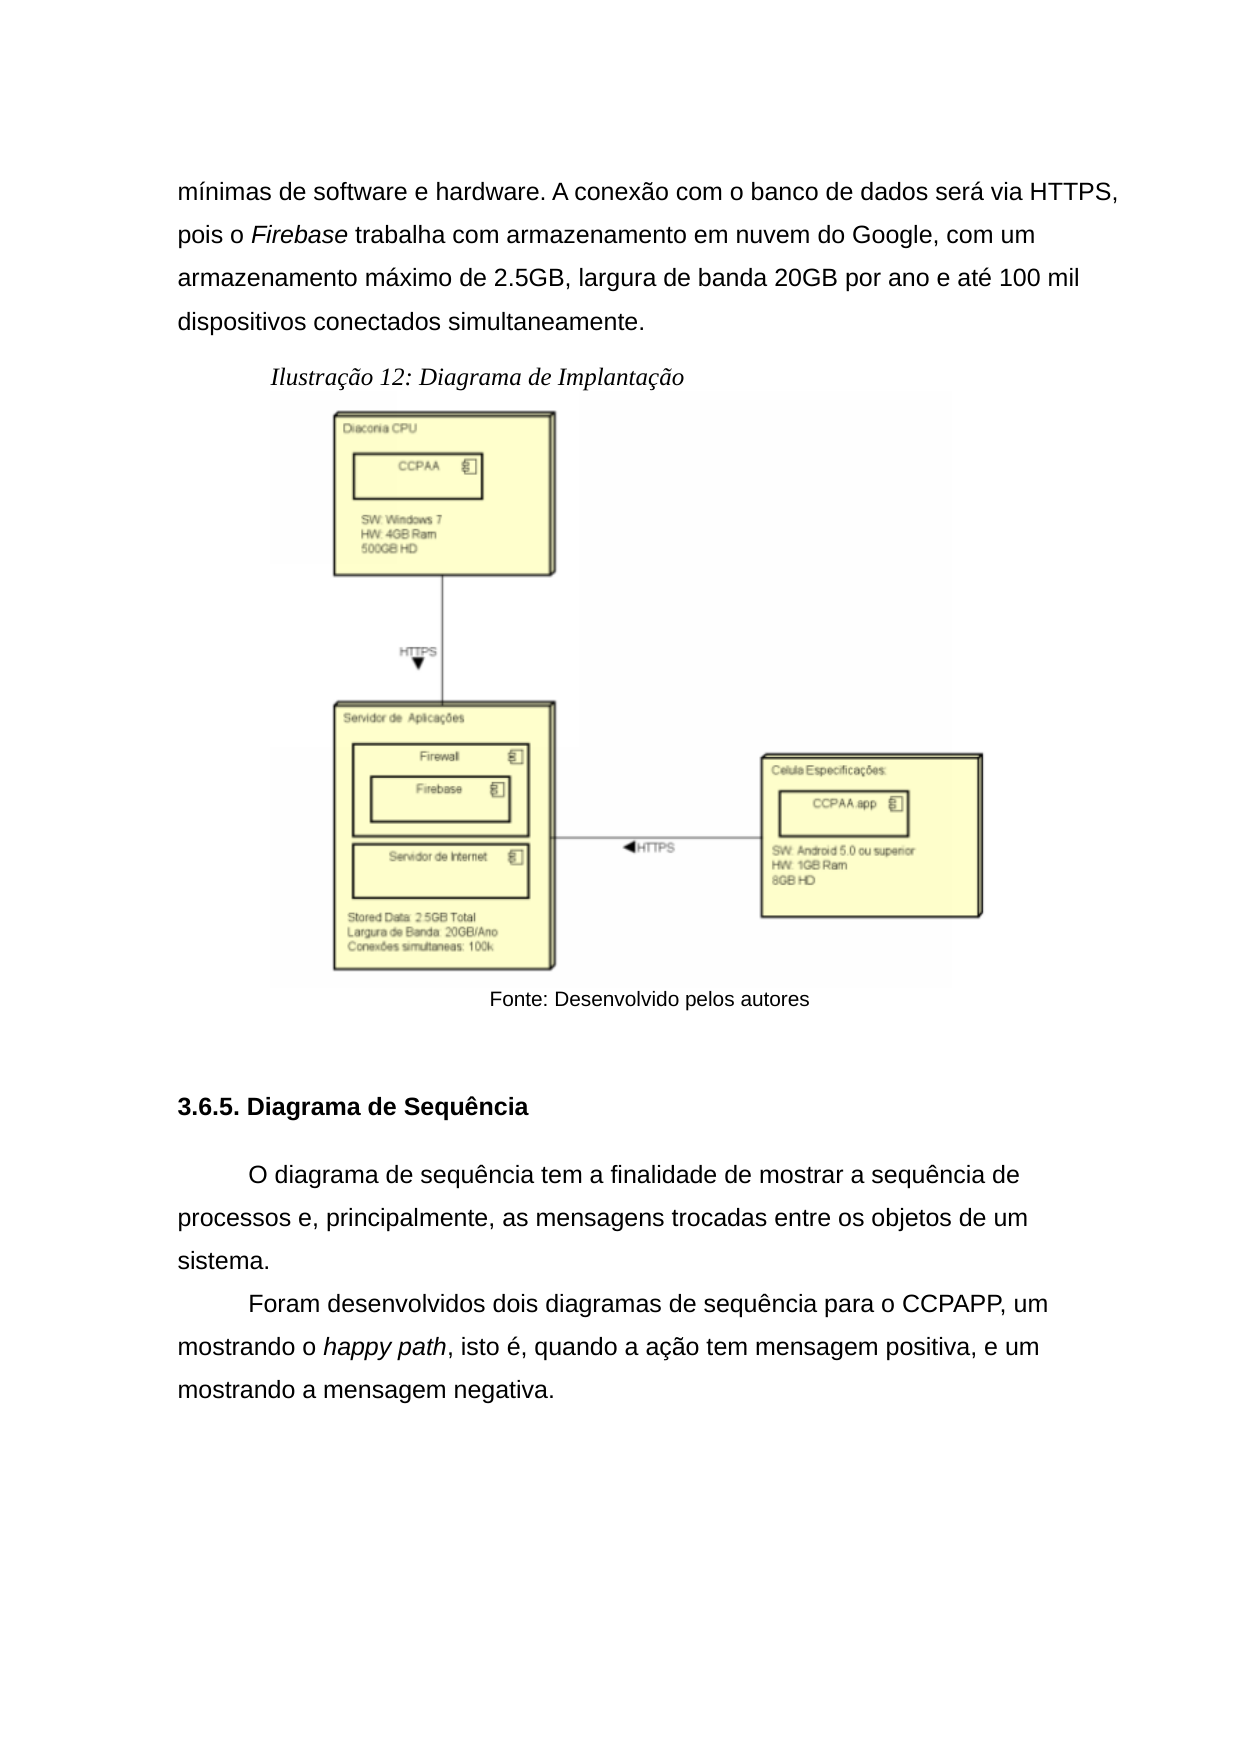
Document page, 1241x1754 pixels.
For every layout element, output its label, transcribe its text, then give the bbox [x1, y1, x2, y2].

text Foram desenvolvidos dois diagramas de sequência para o CCPAPP, um mostrando o happy path, isto é, quando a ação tem mensagem positiva, e um mostrando a mensagem negativa. [177, 1289, 1122, 1404]
subtitle 3.6.5. Diagrama de Sequência [177, 1092, 1122, 1120]
text mínimas de software e hardware. A conexão com o banco de dados será via HTTPS, pois o Firebase trabalha com armazenamento em nuvem do Google, com um armazenamento máximo de 2.5GB, largura de banda 20GB por ano e até 100 mil dispositivos conectados simultaneamente. [177, 177, 1122, 335]
text Fonte: Desenvolvido pelos autores [177, 350, 1122, 1011]
text O diagrama de sequência tem a finalidade de mostrar a sequência de processos e, principalmente, as mensagens trocadas entre os objetos de um sistema. [177, 1159, 1122, 1274]
picture [270, 391, 1029, 988]
text Ilustração 12: Diagrama de Implantação [270, 362, 1029, 391]
